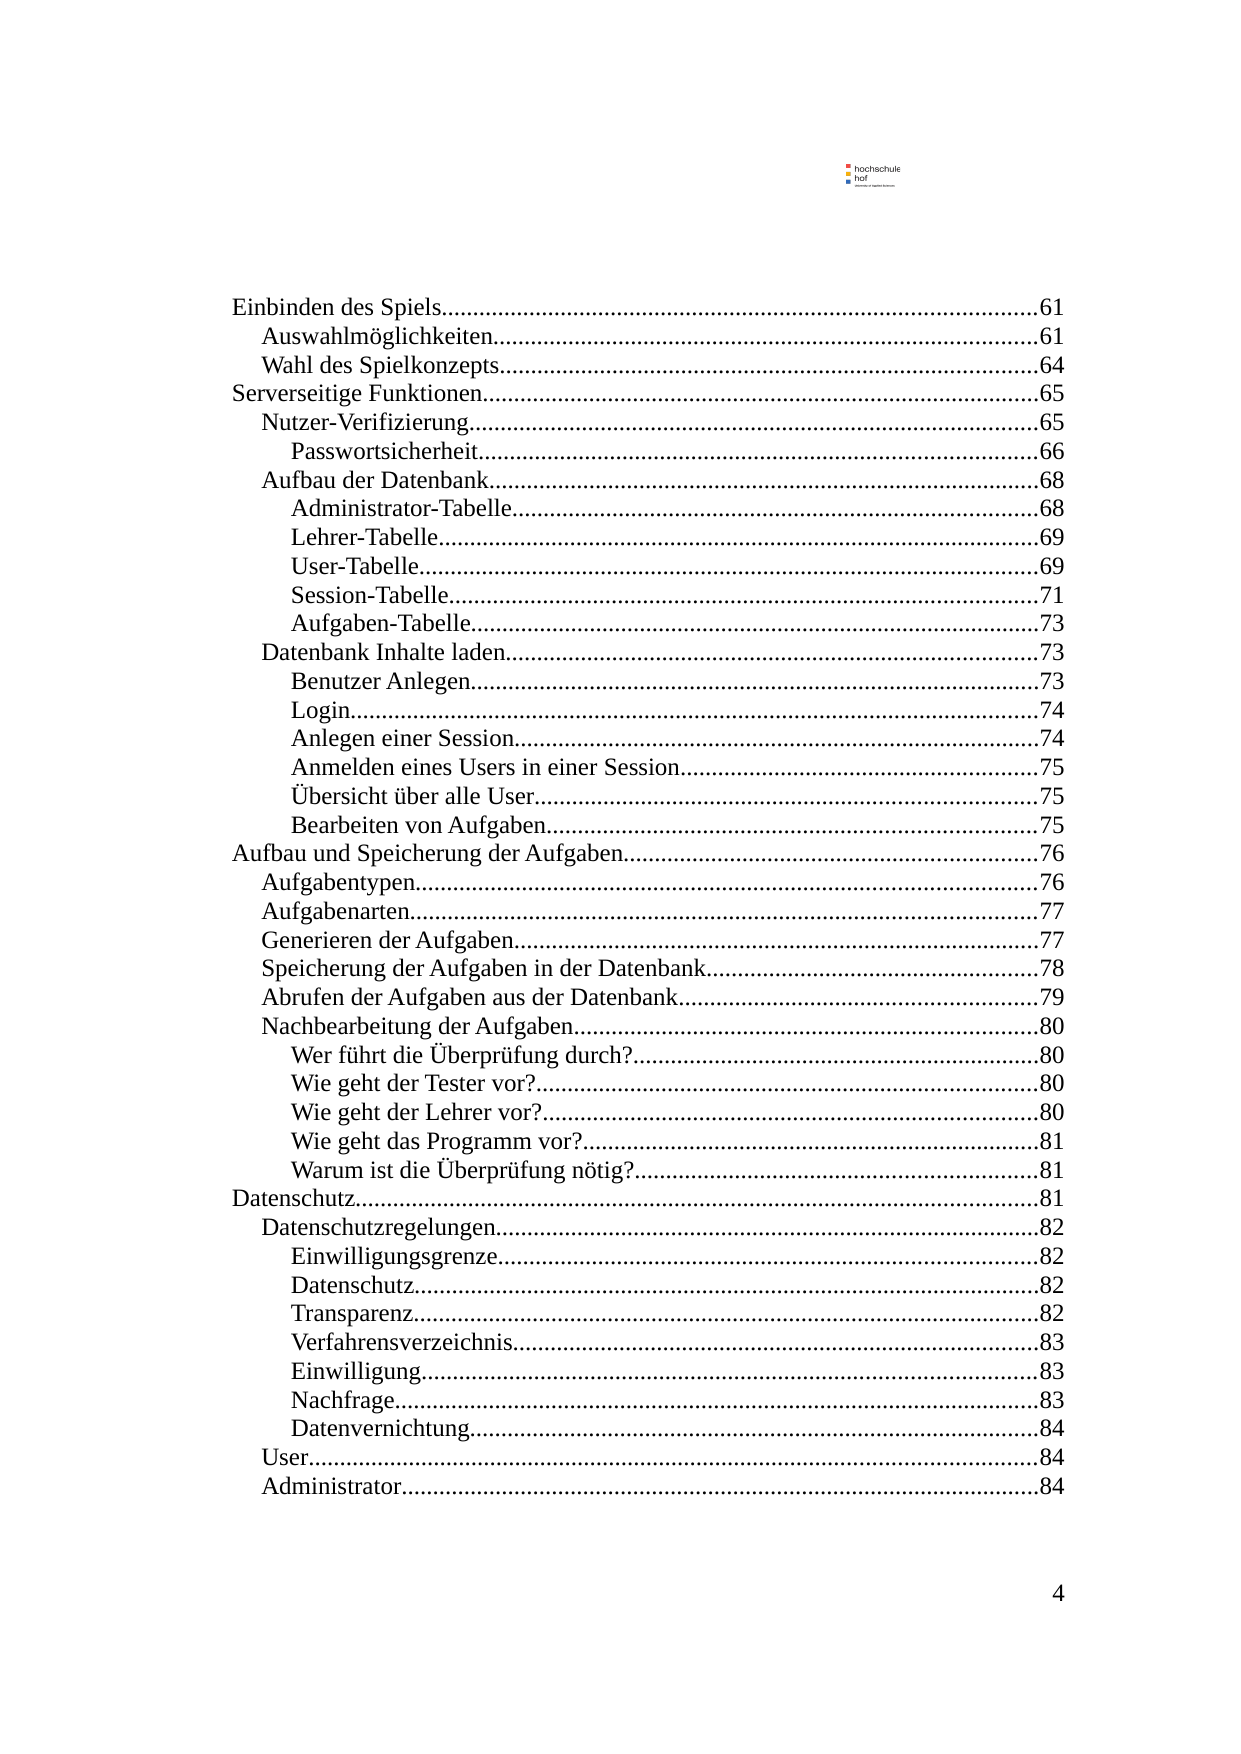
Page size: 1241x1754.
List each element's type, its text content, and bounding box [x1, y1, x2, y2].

text Wie geht der Tester vor? 80 [291, 1068, 1064, 1097]
text User-Tabelle 69 [291, 551, 1064, 580]
text Wer führt die Überprüfung durch? 80 [291, 1040, 1064, 1068]
text Datenschutz 81 [232, 1183, 1064, 1212]
text Aufbau und Speicherung der Aufgaben 76 [232, 838, 1064, 867]
text Login 74 [291, 695, 1064, 723]
text Abrufen der Aufgaben aus der Datenbank 79 [261, 982, 1064, 1011]
text Einwilligung 83 [291, 1356, 1064, 1385]
text Nachbearbeitung der Aufgaben 80 [261, 1011, 1064, 1040]
text Übersicht über alle User 75 [291, 781, 1064, 810]
text Passwortsicherheit 66 [291, 436, 1064, 465]
text Serverseitige Funktionen 65 [232, 378, 1064, 407]
text Aufgabenarten 77 [261, 896, 1064, 925]
text Wie geht das Programm vor? 81 [291, 1126, 1064, 1155]
text Aufgabentypen 76 [261, 867, 1064, 896]
text Bearbeiten von Aufgaben 75 [291, 810, 1064, 838]
text Administrator 84 [261, 1471, 1064, 1500]
text Anmelden eines Users in einer Session 75 [291, 752, 1064, 781]
text Anlegen einer Session 74 [291, 723, 1064, 752]
text Speicherung der Aufgaben in der Datenbank 78 [261, 953, 1064, 982]
text Nutzer-Verifizierung 65 [261, 407, 1064, 436]
text Warum ist die Überprüfung nötig? 81 [291, 1155, 1064, 1183]
text Aufbau der Datenbank 68 [261, 465, 1064, 493]
text Benutzer Anlegen 73 [291, 666, 1064, 695]
text Administrator-Tabelle 68 [291, 493, 1064, 522]
text Einwilligungsgrenze 82 [291, 1241, 1064, 1270]
text Datenvernichtung 84 [291, 1413, 1064, 1442]
picture [846, 164, 901, 187]
text Generieren der Aufgaben 77 [261, 925, 1064, 953]
text Datenbank Inhalte laden 73 [261, 637, 1064, 666]
text Transparenz 82 [291, 1298, 1064, 1327]
text Einbinden des Spiels 61 [232, 292, 1064, 321]
text Verfahrensverzeichnis 83 [291, 1327, 1064, 1356]
text Session-Tabelle 71 [291, 580, 1064, 608]
text Auswahlmöglichkeiten 61 [261, 321, 1064, 350]
text Lehrer-Tabelle 69 [291, 522, 1064, 551]
text Datenschutzregelungen 82 [261, 1212, 1064, 1241]
text Datenschutz 82 [291, 1270, 1064, 1298]
text User 84 [261, 1442, 1064, 1471]
text Nachfrage 83 [291, 1385, 1064, 1413]
text Wahl des Spielkonzepts 64 [261, 350, 1064, 378]
text Aufgaben-Tabelle 73 [291, 608, 1064, 637]
text Wie geht der Lehrer vor? 80 [291, 1097, 1064, 1126]
